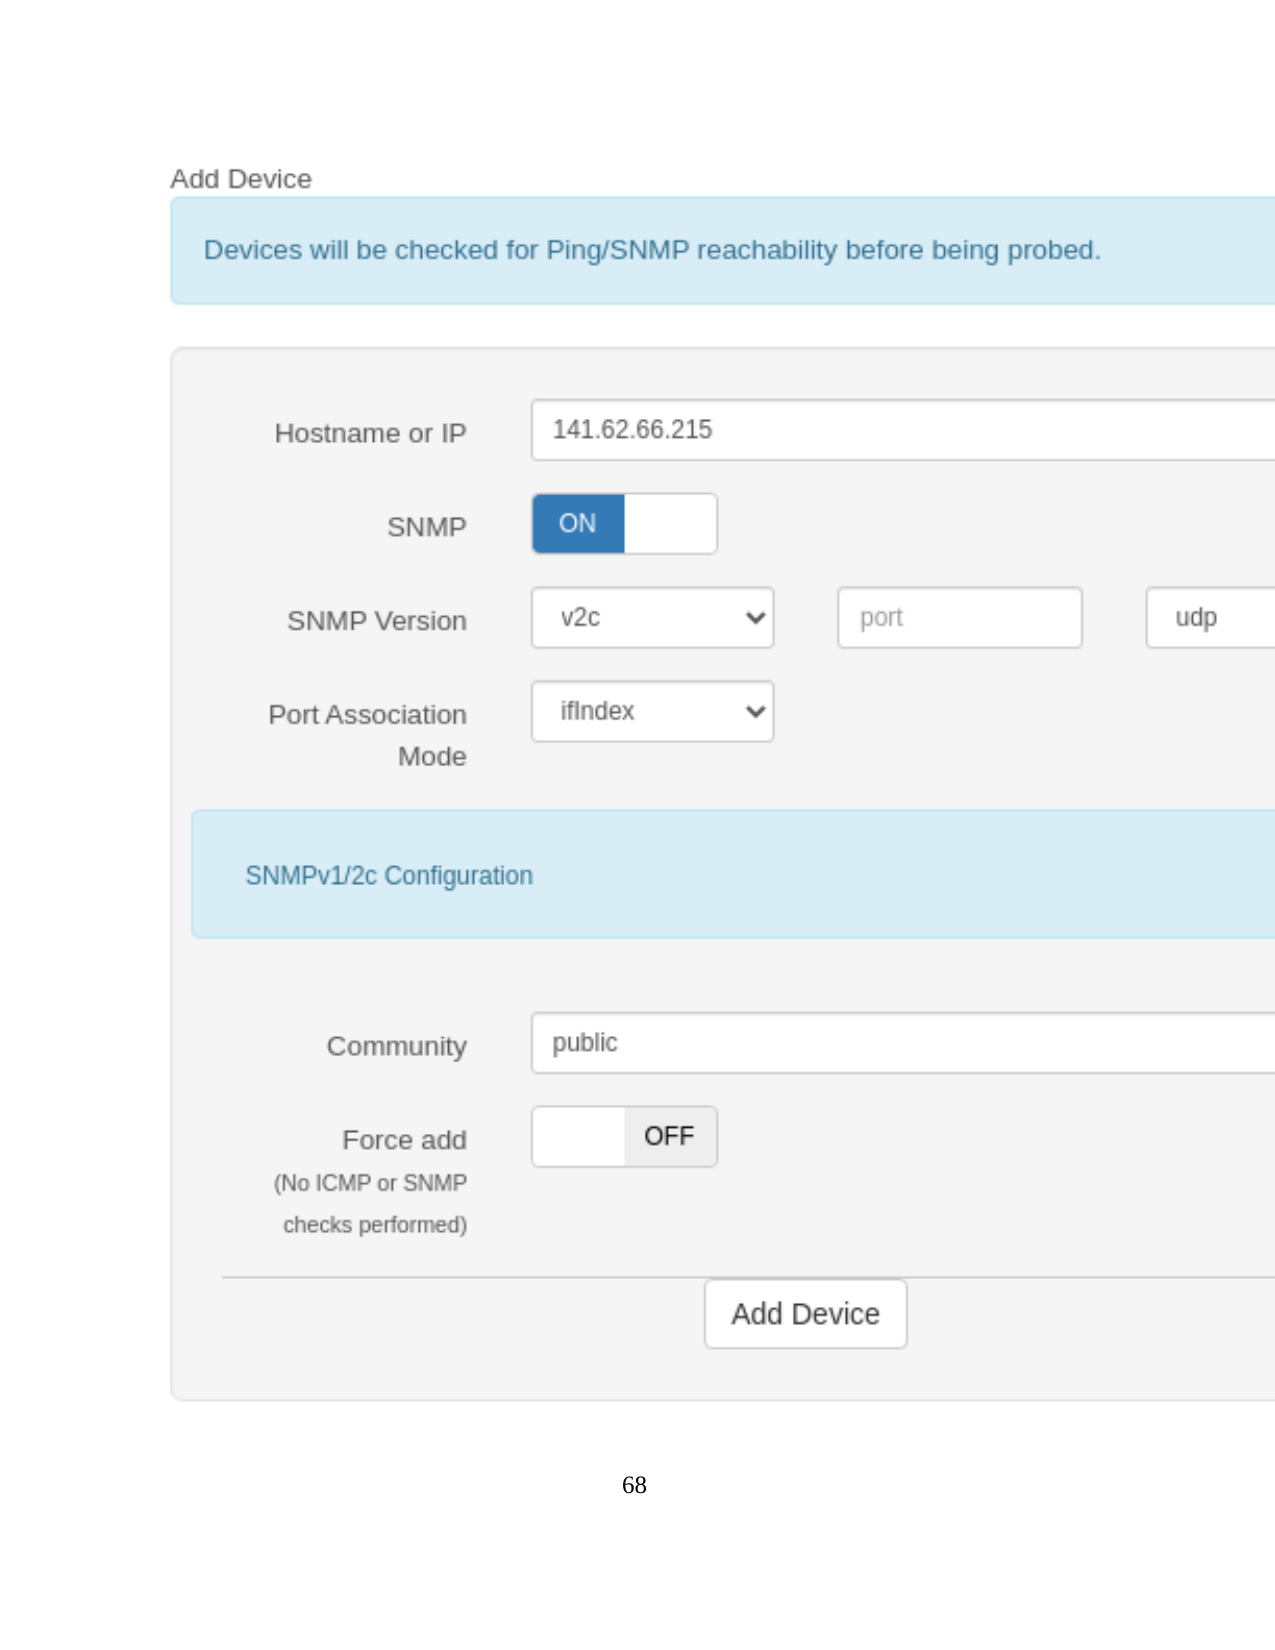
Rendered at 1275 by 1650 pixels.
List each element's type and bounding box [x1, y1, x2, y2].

picture [150, 150, 1275, 1427]
